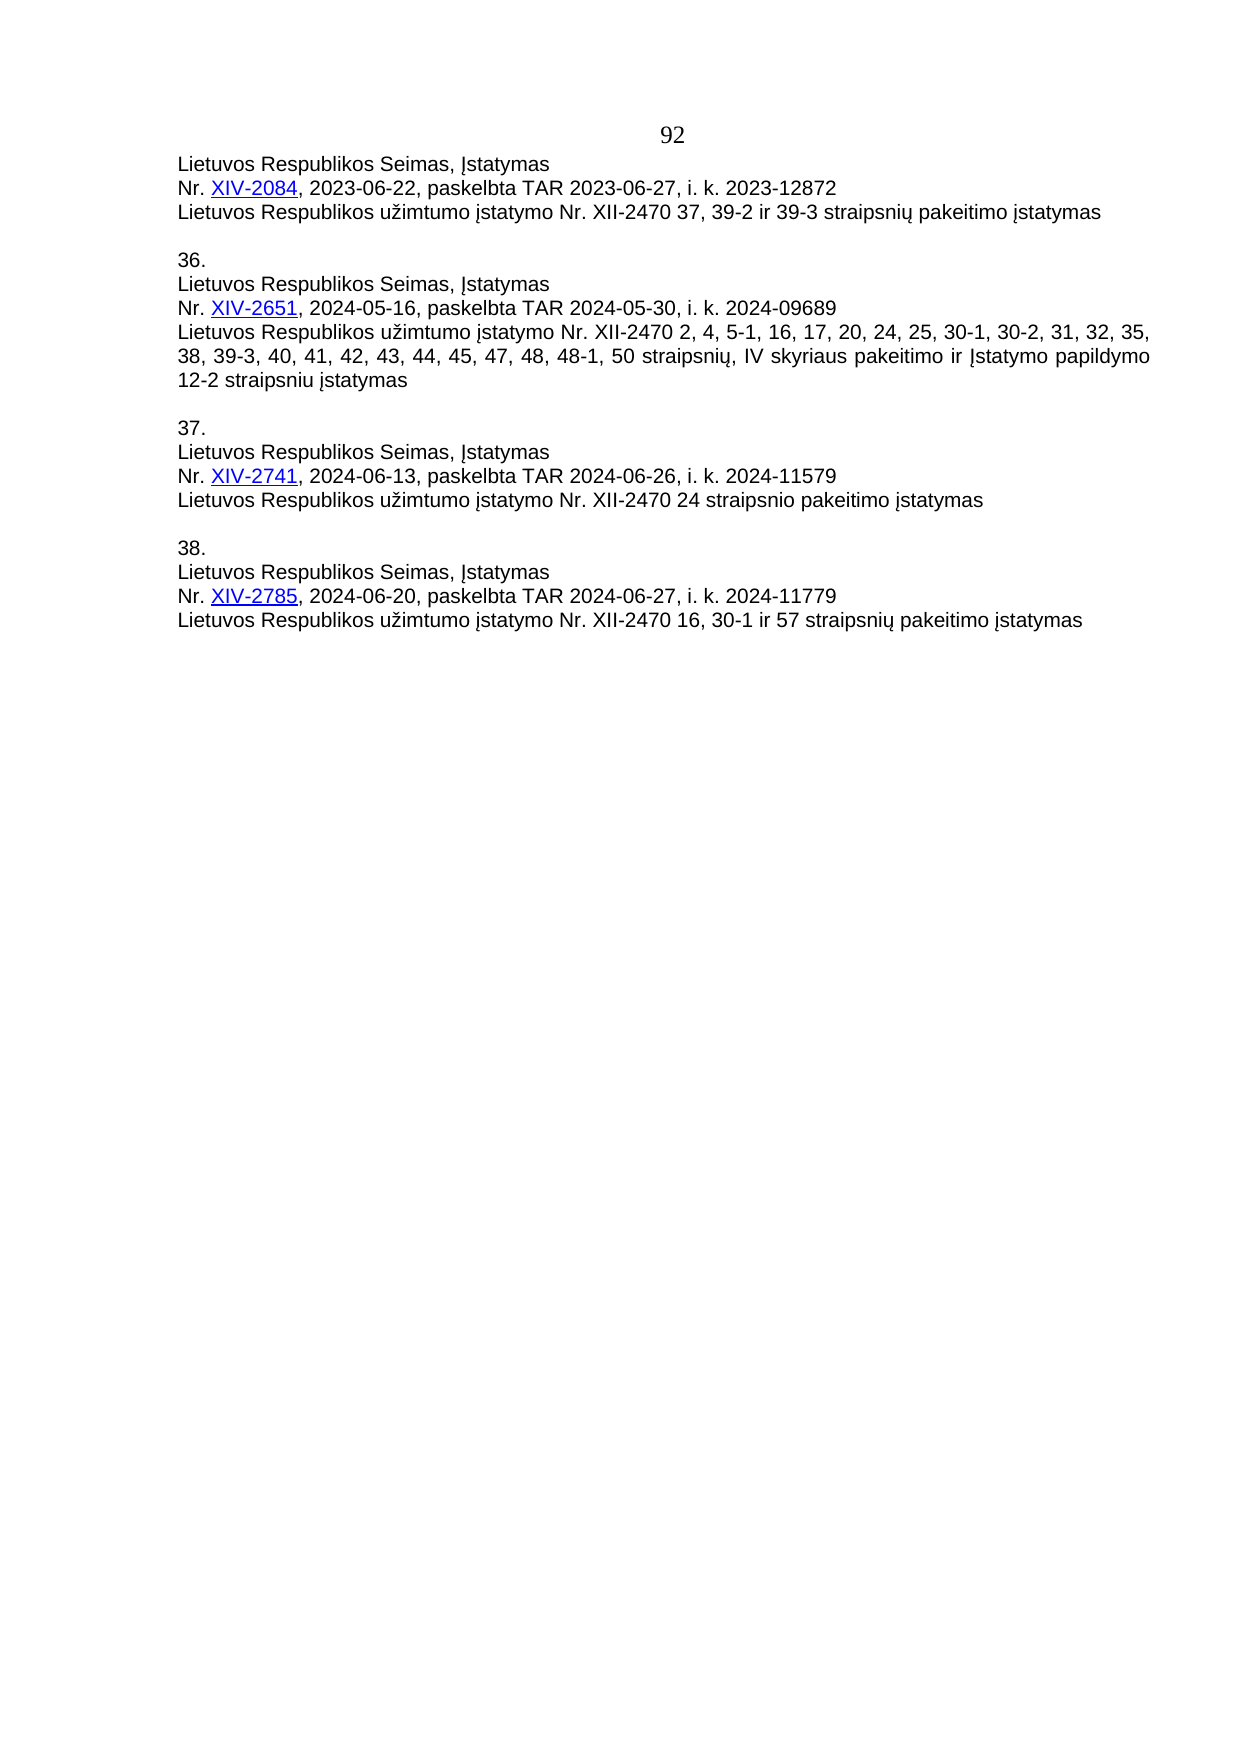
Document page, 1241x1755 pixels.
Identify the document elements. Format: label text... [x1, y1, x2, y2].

text Nr. XIV-2084, 2023-06-22, paskelbta TAR 2023-06-27, i. k. 2023-12872 [177, 176, 1152, 200]
text Lietuvos Respublikos Seimas, Įstatymas [177, 152, 1152, 176]
text Lietuvos Respublikos Seimas, Įstatymas [177, 272, 1152, 296]
text Lietuvos Respublikos užimtumo įstatymo Nr. XII-2470 37, 39-2 ir 39-3 straipsnių pakeitimo įstatymas [177, 200, 1152, 224]
text Lietuvos Respublikos užimtumo įstatymo Nr. XII-2470 16, 30-1 ir 57 straipsnių pakeitimo įstatymas [177, 607, 1152, 631]
text Nr. XIV-2651, 2024-05-16, paskelbta TAR 2024-05-30, i. k. 2024-09689 [177, 296, 1152, 320]
text Lietuvos Respublikos užimtumo įstatymo Nr. XII-2470 24 straipsnio pakeitimo įstatymas [177, 488, 1152, 512]
text Lietuvos Respublikos užimtumo įstatymo Nr. XII-2470 2, 4, 5-1, 16, 17, 20, 24, 25, 30-1, 30-2, 31, 32, 35, 38, 39-3, 40, 41, 42, 43, 44, 45, 47, 48, 48-1, 50 straipsnių, IV skyriaus pakeitimo ir Įstatymo papildymo 12-2 straipsniu įstatymas [177, 320, 1152, 392]
text Nr. XIV-2741, 2024-06-13, paskelbta TAR 2024-06-26, i. k. 2024-11579 [177, 464, 1152, 488]
text Lietuvos Respublikos Seimas, Įstatymas [177, 559, 1152, 583]
text 38. [177, 536, 1152, 559]
text 37. [177, 416, 1152, 440]
text Lietuvos Respublikos Seimas, Įstatymas [177, 440, 1152, 464]
text Nr. XIV-2785, 2024-06-20, paskelbta TAR 2024-06-27, i. k. 2024-11779 [177, 583, 1152, 607]
text 36. [177, 248, 1152, 272]
